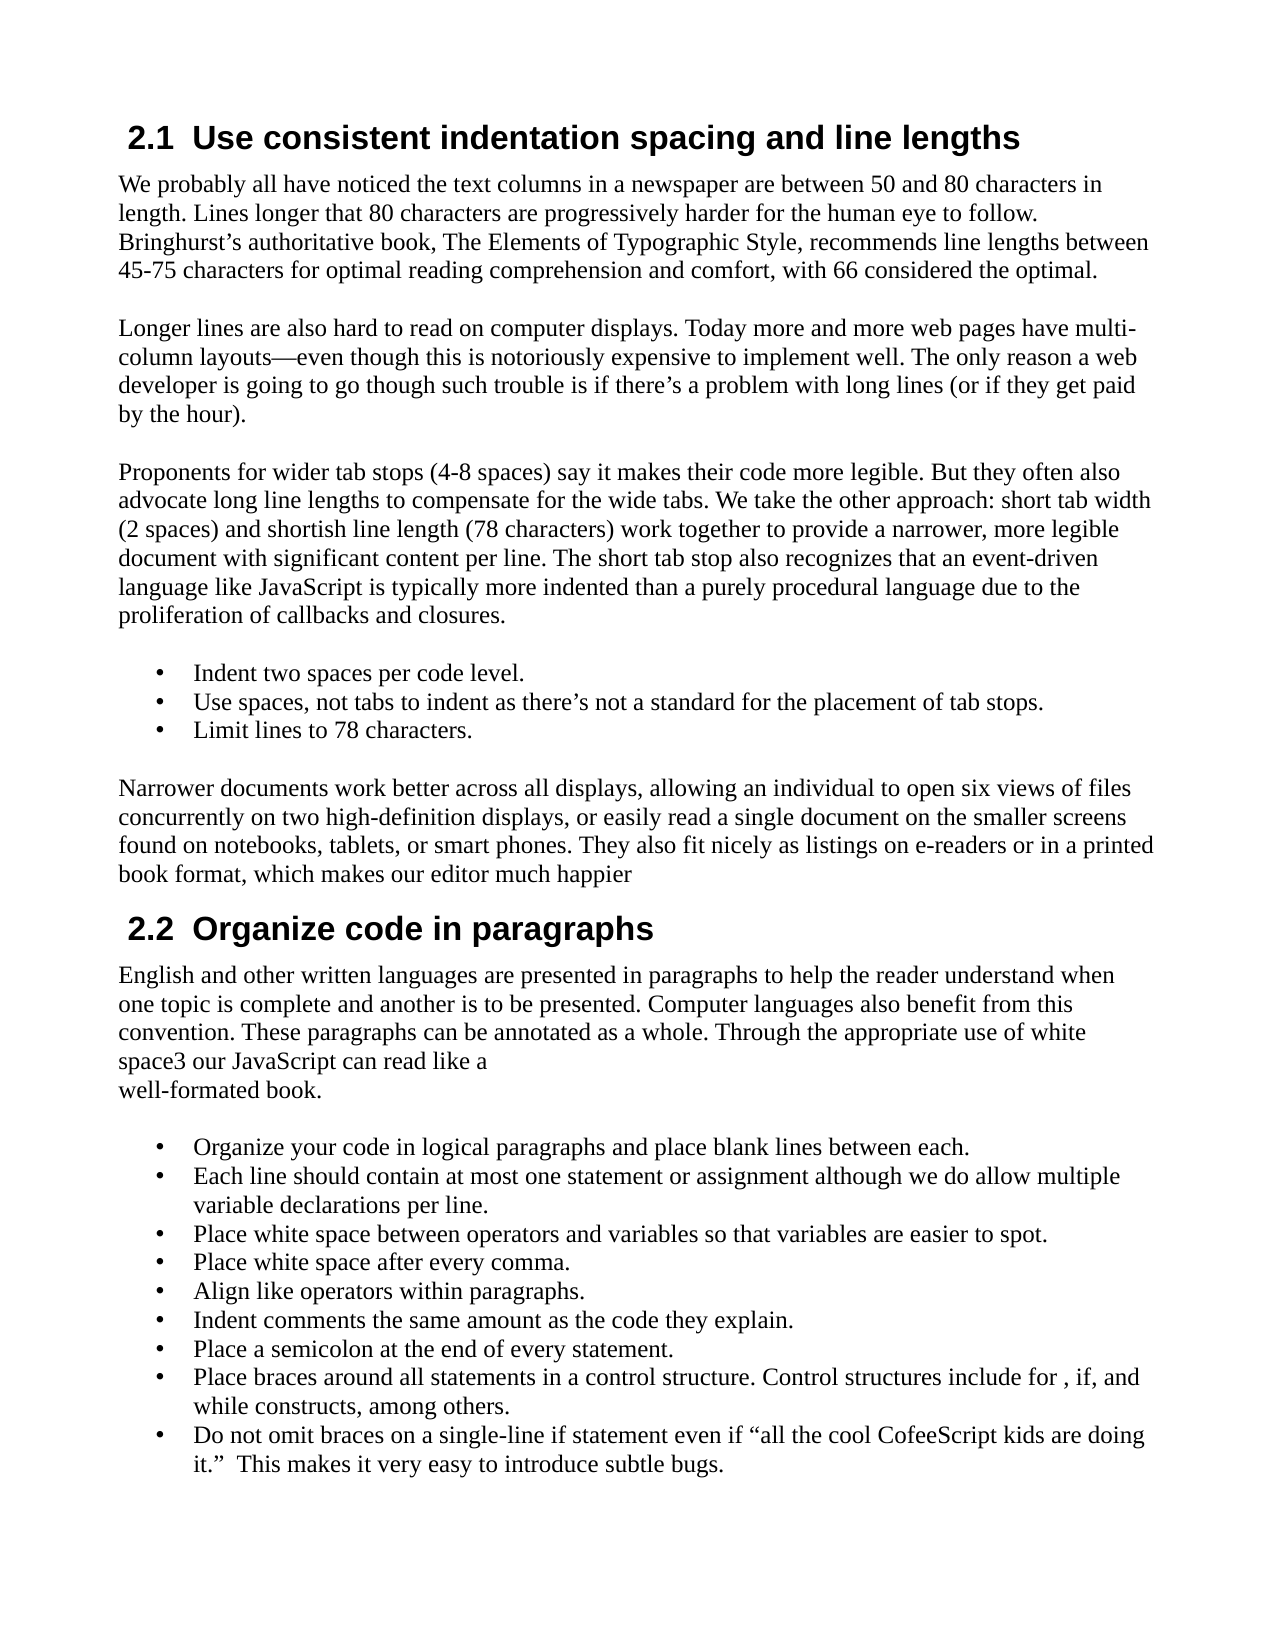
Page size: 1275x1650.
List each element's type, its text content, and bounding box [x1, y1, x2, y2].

text English and other written languages are presented in paragraphs to help the reader understand when one topic is complete and another is to be presented. Computer languages also benefit from this convention. These paragraphs can be annotated as a whole. Through the appropriate use of white space3 our JavaScript can read like a [118, 960, 1157, 1075]
list Indent two spaces per code level. [156, 658, 1157, 687]
text Narrower documents work better across all displays, allowing an individual to open six views of files concurrently on two high-definition displays, or easily read a single document on the smaller screens found on notebooks, tablets, or smart phones. They also fit nicely as listings on e-readers or in a printed book format, which makes our editor much happier [118, 773, 1157, 888]
list Do not omit braces on a single-line if statement even if “all the cool CofeeScript kids are doing it.” This makes it very easy to introduce subtle bugs. [156, 1420, 1157, 1477]
list Indent comments the same amount as the code they explain. [156, 1305, 1157, 1334]
list Organize your code in logical paragraphs and place blank lines between each. [156, 1132, 1157, 1161]
list Each line should contain at most one statement or assignment although we do allow multiple variable declarations per line. [156, 1161, 1157, 1219]
list Place braces around all statements in a control structure. Control structures include for , if, and while constructs, among others. [156, 1362, 1157, 1420]
text well-formated book. [118, 1075, 1157, 1104]
text Longer lines are also hard to read on computer displays. Today more and more web pages have multi-column layouts—even though this is notoriously expensive to implement well. The only reason a web developer is going to go though such trouble is if there’s a problem with long lines (or if they get paid by the hour). [118, 313, 1157, 428]
list Use spaces, not tabs to indent as there’s not a standard for the placement of tab stops. [156, 687, 1157, 716]
text We probably all have noticed the text columns in a newspaper are between 50 and 80 characters in length. Lines longer that 80 characters are progressively harder for the human eye to follow. Bringhurst’s authoritative book, The Elements of Typographic Style, recommends line lengths between 45-75 characters for optimal reading comprehension and comfort, with 66 considered the optimal. [118, 169, 1157, 284]
list Place a semicolon at the end of every statement. [156, 1334, 1157, 1362]
subtitle Use consistent indentation spacing and line lengths [118, 118, 1157, 157]
subtitle Organize code in paragraphs [118, 909, 1157, 947]
text proliferation of callbacks and closures. [118, 601, 1157, 629]
list Align like operators within paragraphs. [156, 1276, 1157, 1305]
list Place white space between operators and variables so that variables are easier to spot. [156, 1219, 1157, 1247]
list Limit lines to 78 characters. [156, 716, 1157, 744]
list Place white space after every comma. [156, 1247, 1157, 1276]
text Proponents for wider tab stops (4-8 spaces) say it makes their code more legible. But they often also advocate long line lengths to compensate for the wide tabs. We take the other approach: short tab width (2 spaces) and shortish line length (78 characters) work together to provide a narrower, more legible document with significant content per line. The short tab stop also recognizes that an event-driven language like JavaScript is typically more indented than a purely procedural language due to the [118, 457, 1157, 601]
